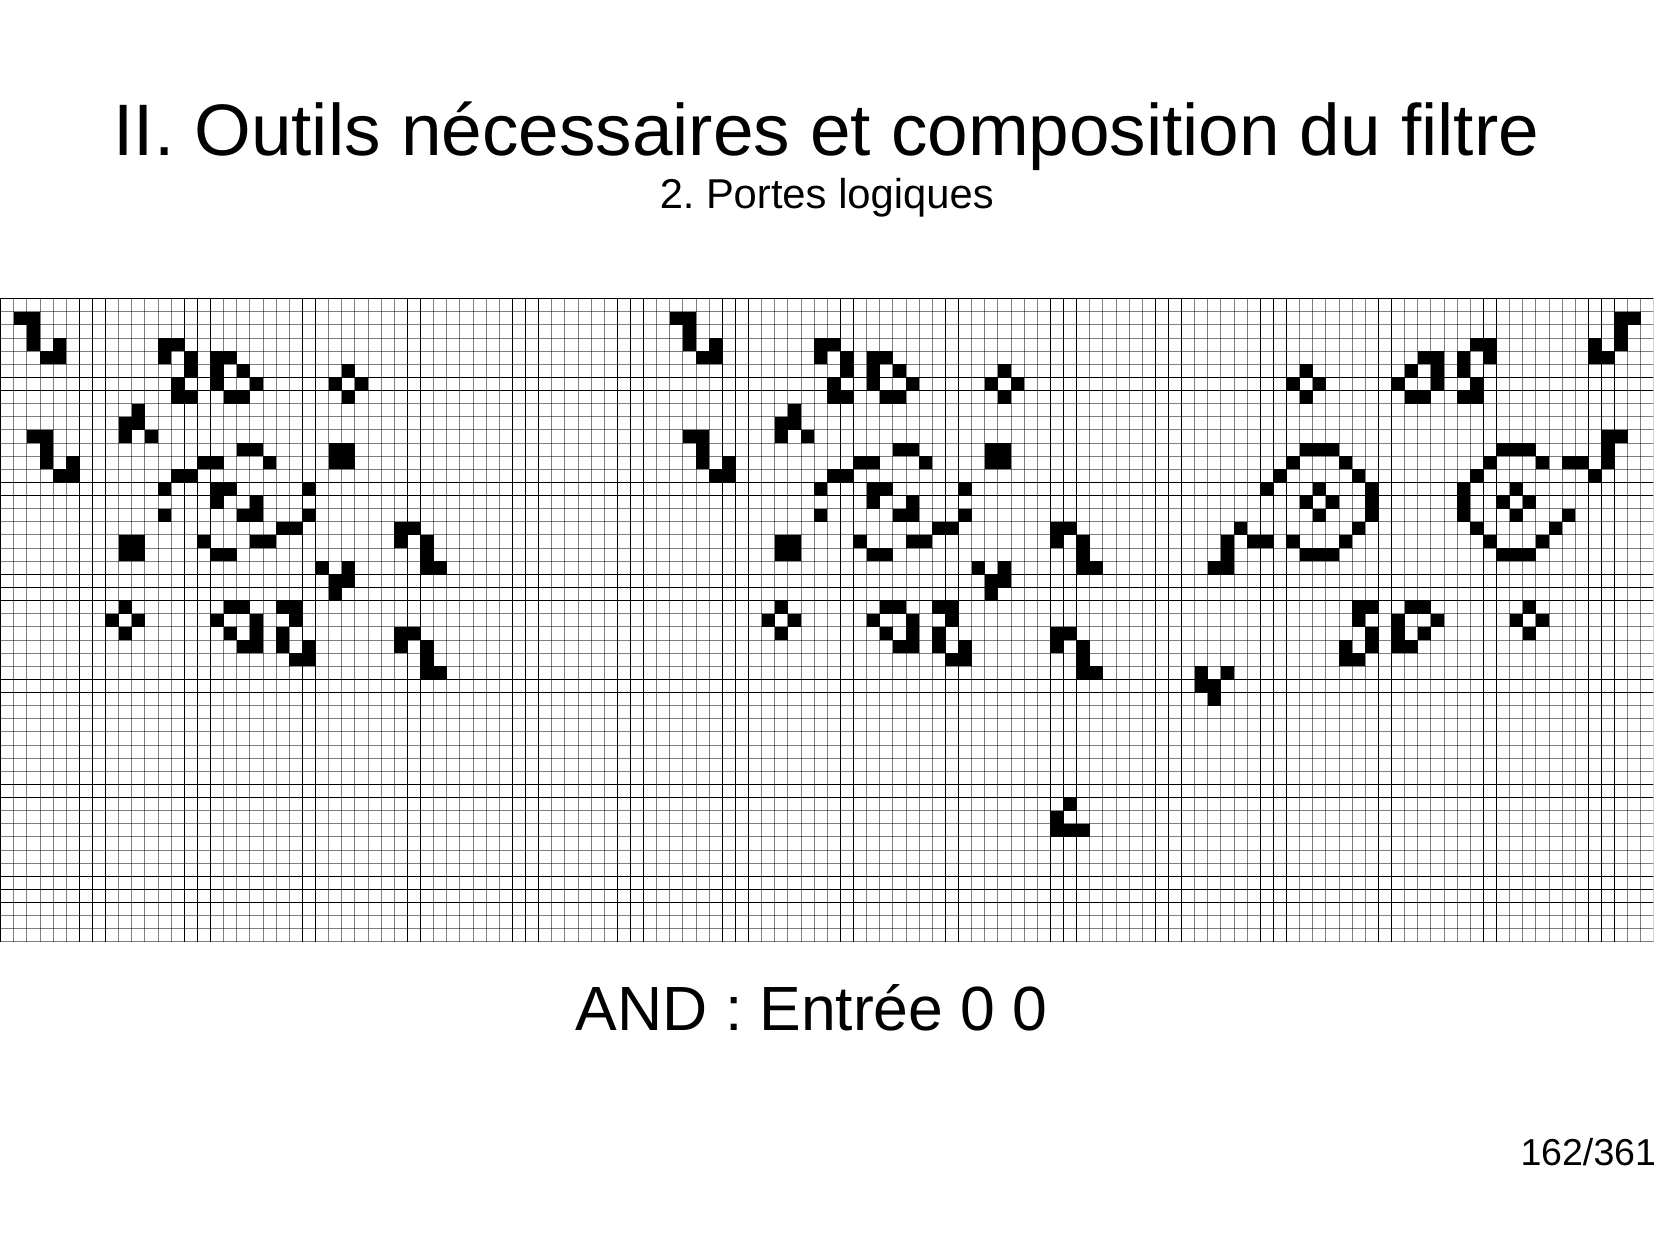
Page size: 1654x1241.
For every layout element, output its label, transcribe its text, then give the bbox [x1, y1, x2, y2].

title II. Outils nécessaires et composition du filtre 2. Portes logiques [82, 49, 1571, 257]
text_box <number>/361 [1505, 1124, 1654, 1182]
picture [0, 298, 1654, 942]
text_box AND : Entrée 0 0 [561, 966, 1063, 1052]
